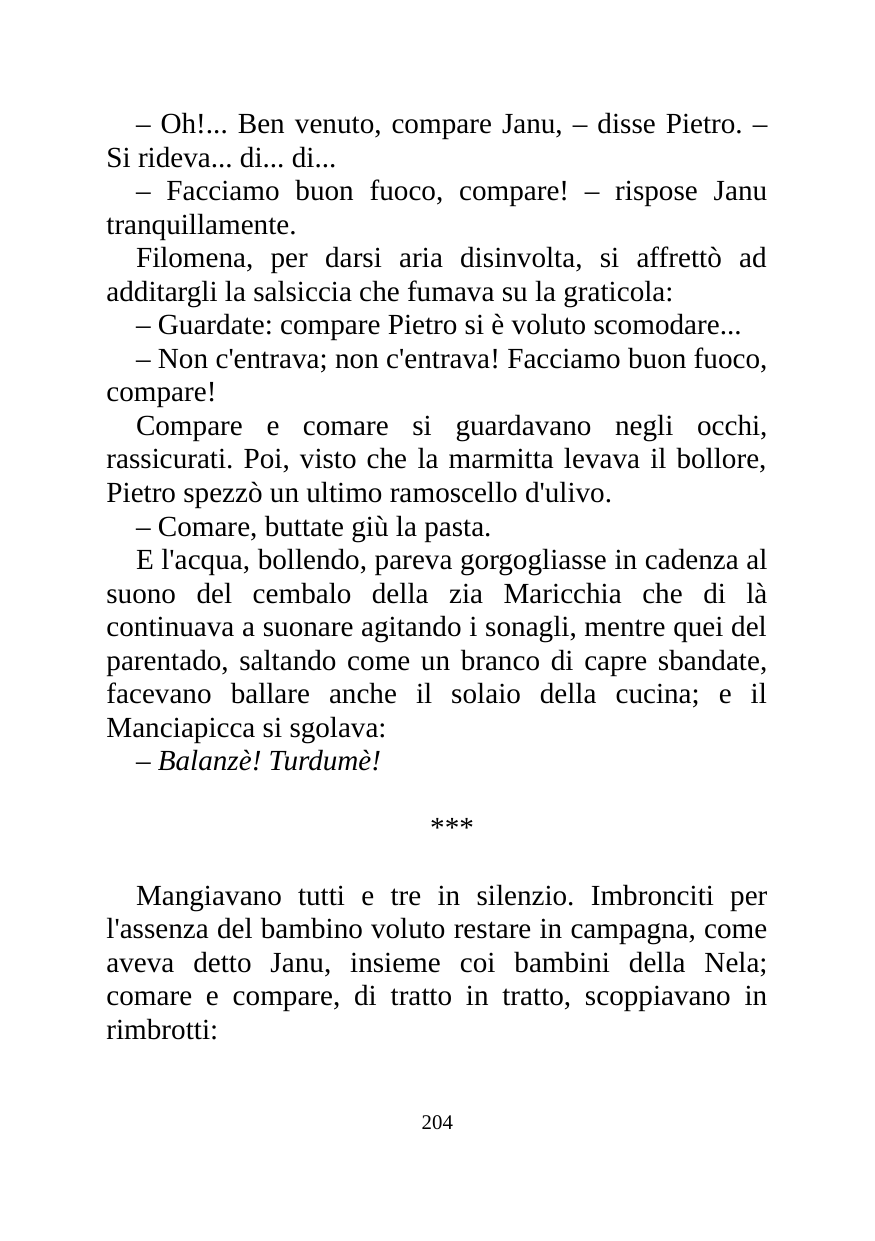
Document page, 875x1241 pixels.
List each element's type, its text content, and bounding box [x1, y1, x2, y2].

text Compare e comare si guardavano negli occhi, rassicurati. Poi, visto che la marmitta levava il bollore, Pietro spezzò un ultimo ramoscello d'ulivo. [106, 408, 768, 509]
text Filomena, per darsi aria disinvolta, si affrettò ad additargli la salsiccia che fumava su la graticola: [106, 240, 768, 307]
text – Balanzè! Turdumè! [106, 743, 768, 777]
text *** [106, 811, 768, 844]
text – Oh!... Ben venuto, compare Janu, – disse Pietro. – Si rideva... di... di... [106, 106, 768, 173]
text Mangiavano tutti e tre in silenzio. Imbronciti per l'assenza del bambino voluto restare in campagna, come aveva detto Janu, insieme coi bambini della Nela; comare e compare, di tratto in tratto, scoppiavano in rimbrotti: [106, 878, 768, 1045]
text – Facciamo buon fuoco, compare! – rispose Janu tranquillamente. [106, 173, 768, 240]
text E l'acqua, bollendo, pareva gorgogliasse in cadenza al suono del cembalo della zia Maricchia che di là continuava a suonare agitando i sonagli, mentre quei del parentado, saltando come un branco di capre sbandate, facevano ballare anche il solaio della cucina; e il Manciapicca si sgolava: [106, 542, 768, 743]
text – Non c'entrava; non c'entrava! Facciamo buon fuoco, compare! [106, 341, 768, 408]
text – Comare, buttate giù la pasta. [106, 509, 768, 542]
text – Guardate: compare Pietro si è voluto scomodare... [106, 307, 768, 341]
